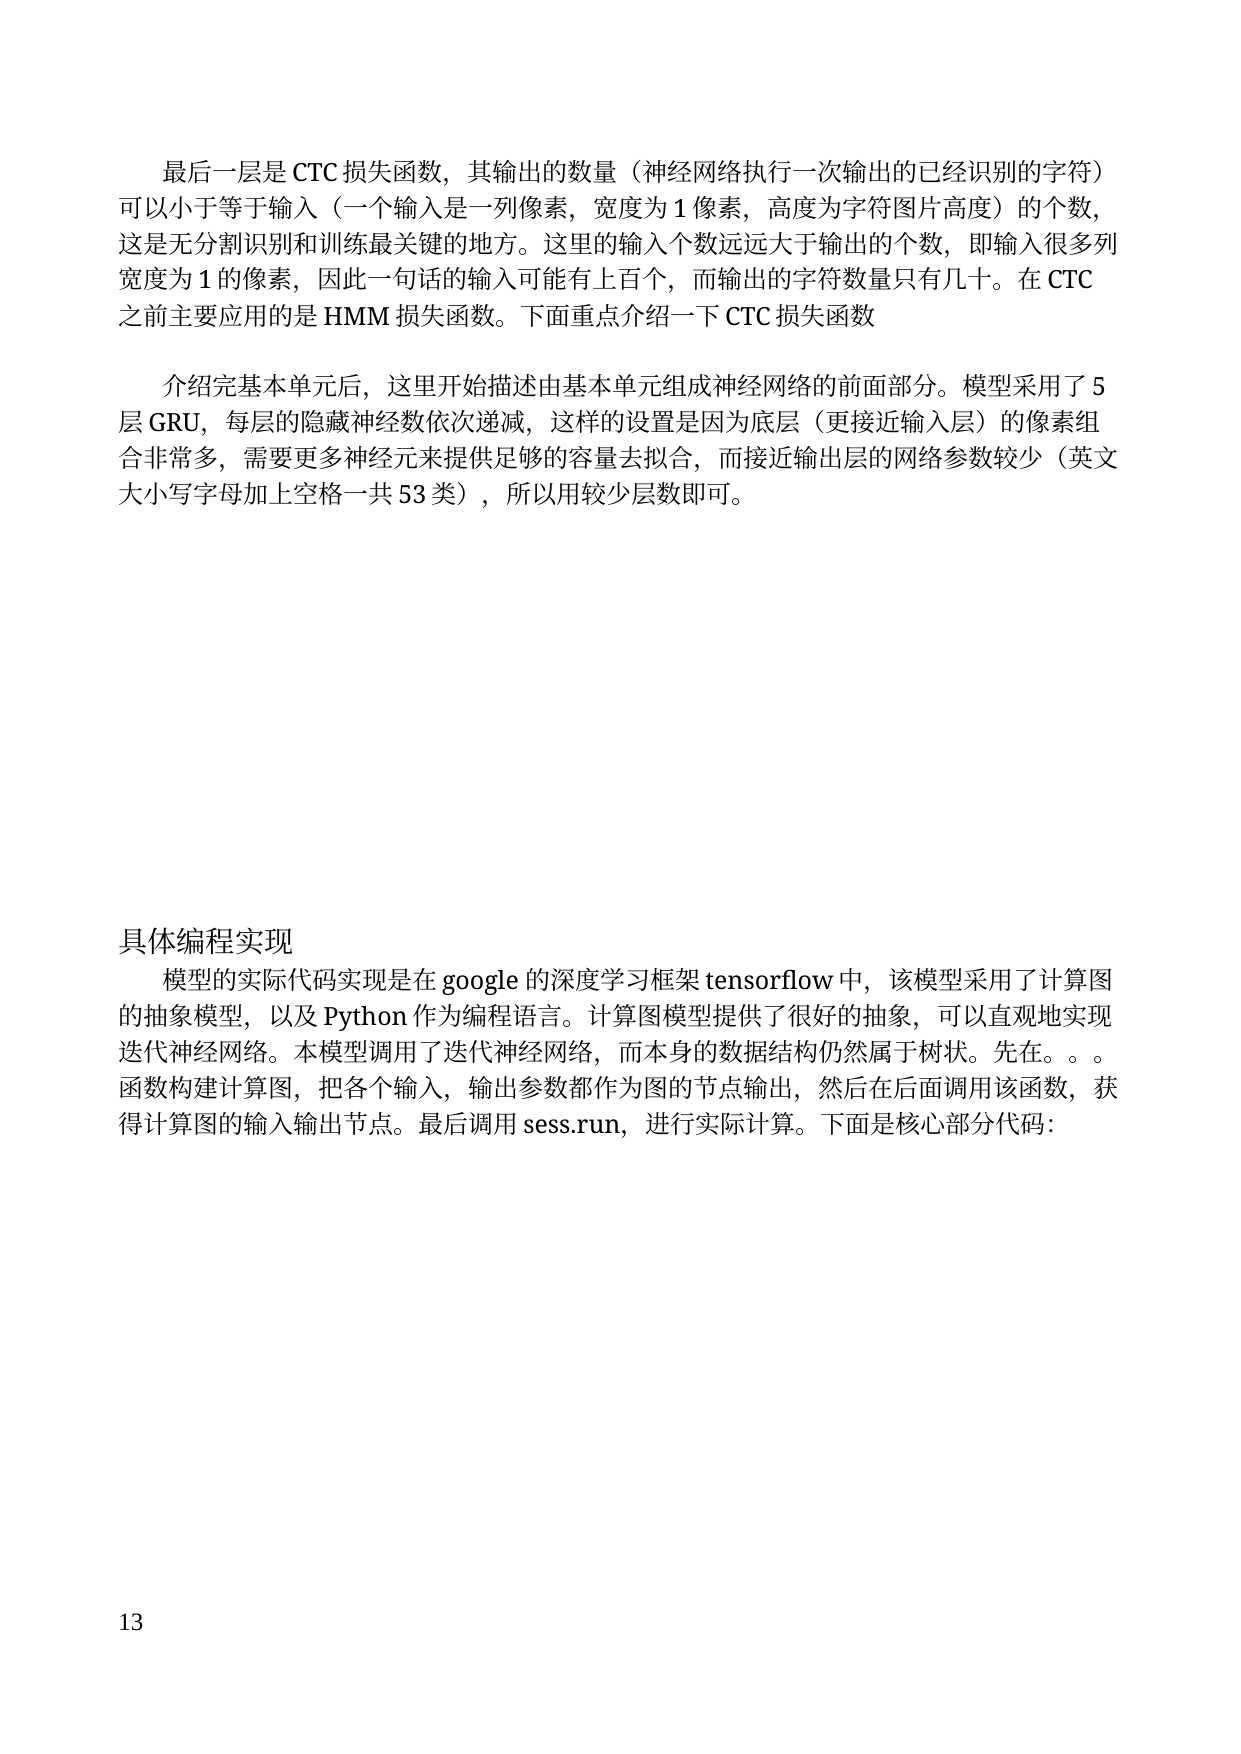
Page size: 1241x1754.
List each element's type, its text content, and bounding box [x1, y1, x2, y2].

text 介绍完基本单元后，这里开始描述由基本单元组成神经网络的前面部分。模型采用了5层GRU，每层的隐藏神经数依次递减，这样的设置是因为底层（更接近输入层）的像素组合非常多，需要更多神经元来提供足够的容量去拟合，而接近输出层的网络参数较少（英文大小写字母加上空格一共53类），所以用较少层数即可。 [118, 366, 1122, 510]
text 最后一层是CTC损失函数，其输出的数量（神经网络执行一次输出的已经识别的字符）可以小于等于输入（一个输入是一列像素，宽度为1像素，高度为字符图片高度）的个数，这是无分割识别和训练最关键的地方。这里的输入个数远远大于输出的个数，即输入很多列宽度为1的像素，因此一句话的输入可能有上百个，而输出的字符数量只有几十。在CTC之前主要应用的是HMM损失函数。下面重点介绍一下CTC损失函数 [118, 152, 1122, 332]
text 具体编程实现 [118, 919, 1122, 961]
text 模型的实际代码实现是在google 的深度学习框架tensorflow中，该模型采用了计算图的抽象模型，以及Python作为编程语言。计算图模型提供了很好的抽象，可以直观地实现迭代神经网络。本模型调用了迭代神经网络，而本身的数据结构仍然属于树状。先在。。。函数构建计算图，把各个输入，输出参数都作为图的节点输出，然后在后面调用该函数，获得计算图的输入输出节点。最后调用sess.run，进行实际计算。下面是核心部分代码： [118, 961, 1122, 1141]
